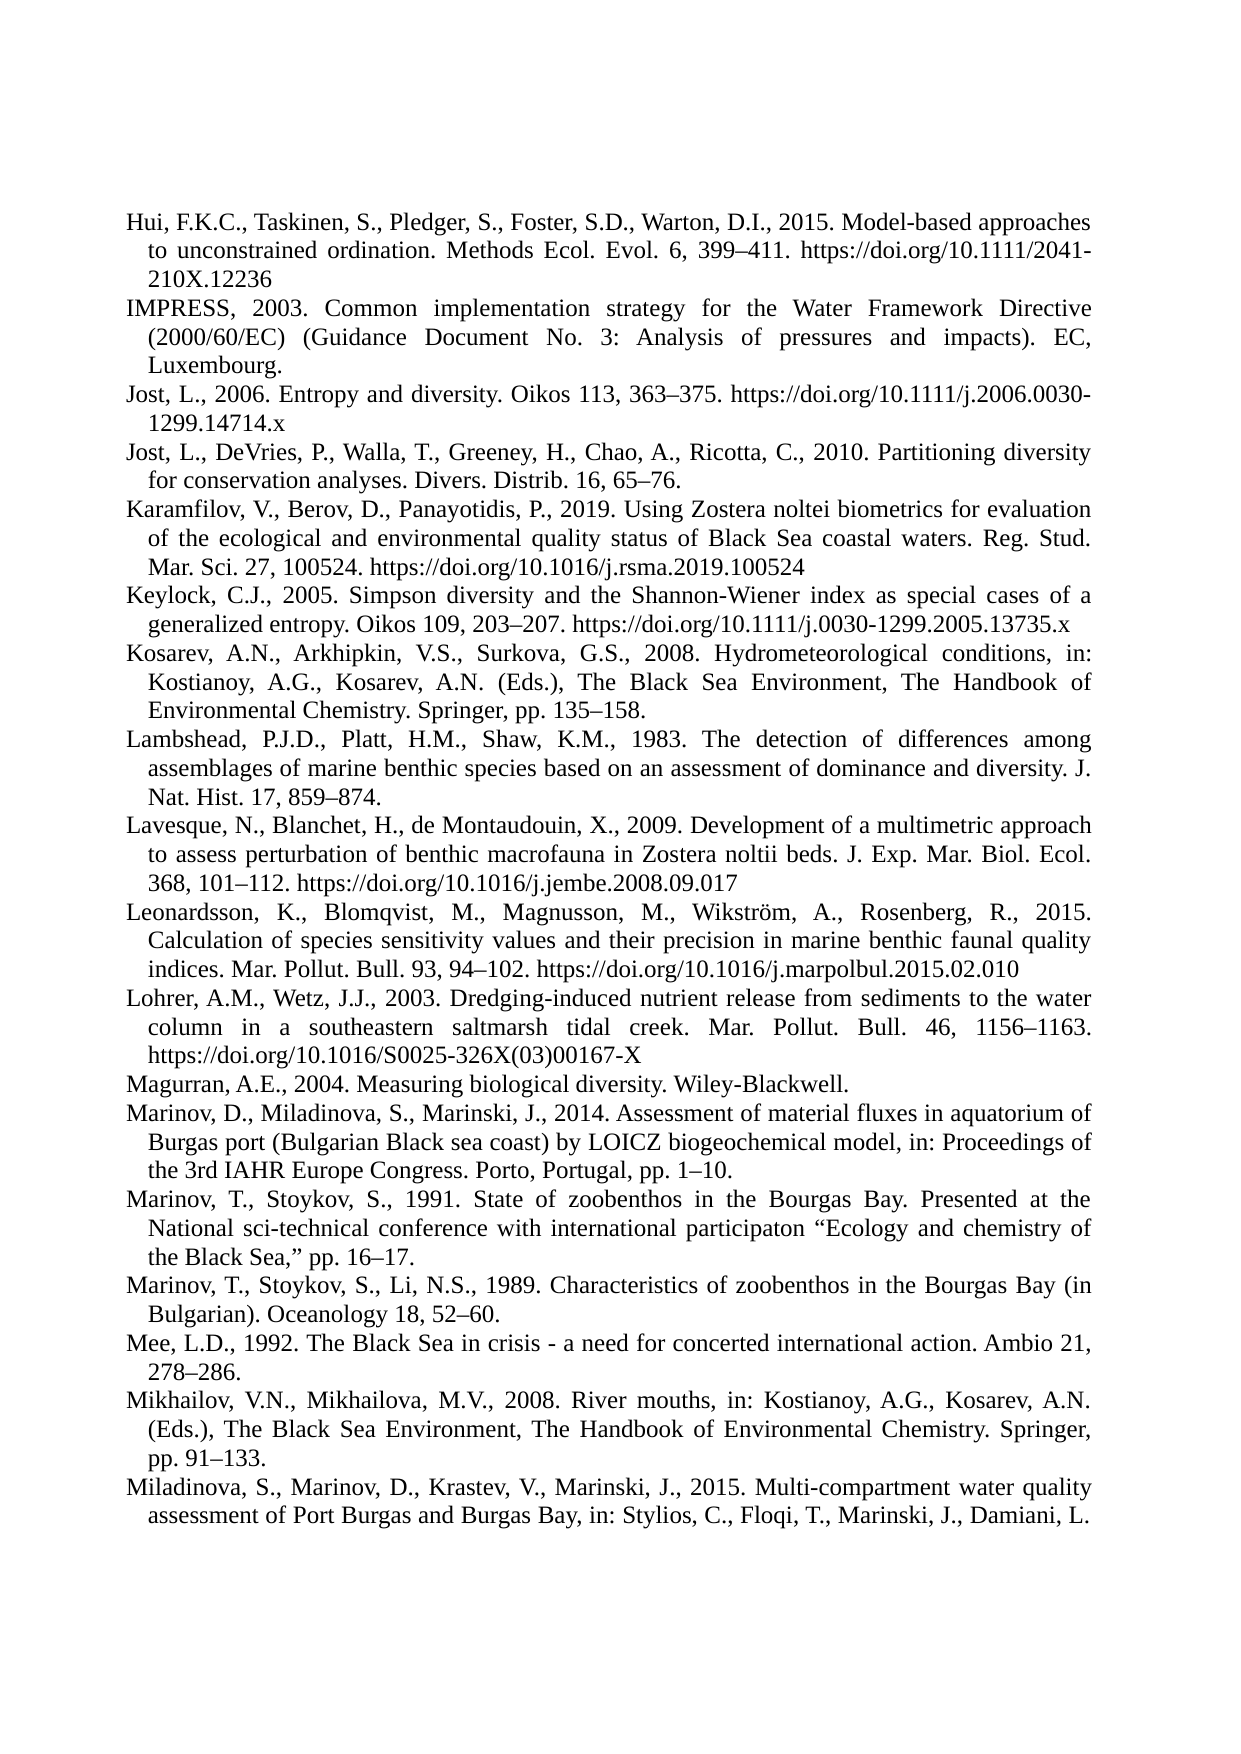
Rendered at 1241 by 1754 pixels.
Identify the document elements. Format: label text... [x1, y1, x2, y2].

text Lohrer, A.M., Wetz, J.J., 2003. Dredging-induced nutrient release from sediments to the water column in a southeastern saltmarsh tidal creek. Mar. Pollut. Bull. 46, 1156–1163. https://doi.org/10.1016/S0025-326X(03)00167-X [126, 983, 1093, 1069]
text Mee, L.D., 1992. The Black Sea in crisis - a need for concerted international action. Ambio 21, 278–286. [126, 1328, 1093, 1385]
text Kosarev, A.N., Arkhipkin, V.S., Surkova, G.S., 2008. Hydrometeorological conditions, in: Kostianoy, A.G., Kosarev, A.N. (Eds.), The Black Sea Environment, The Handbook of Environmental Chemistry. Springer, pp. 135–158. [126, 638, 1093, 724]
text Marinov, D., Miladinova, S., Marinski, J., 2014. Assessment of material fluxes in aquatorium of Burgas port (Bulgarian Black sea coast) by LOICZ biogeochemical model, in: Proceedings of the 3rd IAHR Europe Congress. Porto, Portugal, pp. 1–10. [126, 1098, 1093, 1184]
text Marinov, T., Stoykov, S., Li, N.S., 1989. Characteristics of zoobenthos in the Bourgas Bay (in Bulgarian). Oceanology 18, 52–60. [126, 1270, 1093, 1328]
text Lavesque, N., Blanchet, H., de Montaudouin, X., 2009. Development of a multimetric approach to assess perturbation of benthic macrofauna in Zostera noltii beds. J. Exp. Mar. Biol. Ecol. 368, 101–112. https://doi.org/10.1016/j.jembe.2008.09.017 [126, 810, 1093, 897]
text Karamfilov, V., Berov, D., Panayotidis, P., 2019. Using Zostera noltei biometrics for evaluation of the ecological and environmental quality status of Black Sea coastal waters. Reg. Stud. Mar. Sci. 27, 100524. https://doi.org/10.1016/j.rsma.2019.100524 [126, 494, 1093, 580]
text Magurran, A.E., 2004. Measuring biological diversity. Wiley-Blackwell. [126, 1069, 1093, 1098]
text Marinov, T., Stoykov, S., 1991. State of zoobenthos in the Bourgas Bay. Presented at the National sci-technical conference with international participaton “Ecology and chemistry of the Black Sea,” pp. 16–17. [126, 1184, 1093, 1270]
text Keylock, C.J., 2005. Simpson diversity and the Shannon-Wiener index as special cases of a generalized entropy. Oikos 109, 203–207. https://doi.org/10.1111/j.0030-1299.2005.13735.x [126, 580, 1093, 638]
text Mikhailov, V.N., Mikhailova, M.V., 2008. River mouths, in: Kostianoy, A.G., Kosarev, A.N. (Eds.), The Black Sea Environment, The Handbook of Environmental Chemistry. Springer, pp. 91–133. [126, 1385, 1093, 1472]
text Lambshead, P.J.D., Platt, H.M., Shaw, K.M., 1983. The detection of differences among assemblages of marine benthic species based on an assessment of dominance and diversity. J. Nat. Hist. 17, 859–874. [126, 724, 1093, 810]
text Leonardsson, K., Blomqvist, M., Magnusson, M., Wikström, A., Rosenberg, R., 2015. Calculation of species sensitivity values and their precision in marine benthic faunal quality indices. Mar. Pollut. Bull. 93, 94–102. https://doi.org/10.1016/j.marpolbul.2015.02.010 [126, 897, 1093, 983]
text Jost, L., DeVries, P., Walla, T., Greeney, H., Chao, A., Ricotta, C., 2010. Partitioning diversity for conservation analyses. Divers. Distrib. 16, 65–76. [126, 437, 1093, 494]
text Jost, L., 2006. Entropy and diversity. Oikos 113, 363–375. https://doi.org/10.1111/j.2006.0030-1299.14714.x [126, 379, 1093, 437]
text Miladinova, S., Marinov, D., Krastev, V., Marinski, J., 2015. Multi-compartment water quality assessment of Port Burgas and Burgas Bay, in: Stylios, C., Floqi, T., Marinski, J., Damiani, L. [126, 1472, 1093, 1529]
text IMPRESS, 2003. Common implementation strategy for the Water Framework Directive (2000/60/EC) (Guidance Document No. 3: Analysis of pressures and impacts). EC, Luxembourg. [126, 293, 1093, 379]
text Hui, F.K.C., Taskinen, S., Pledger, S., Foster, S.D., Warton, D.I., 2015. Model-based approaches to unconstrained ordination. Methods Ecol. Evol. 6, 399–411. https://doi.org/10.1111/2041-210X.12236 [126, 207, 1093, 293]
